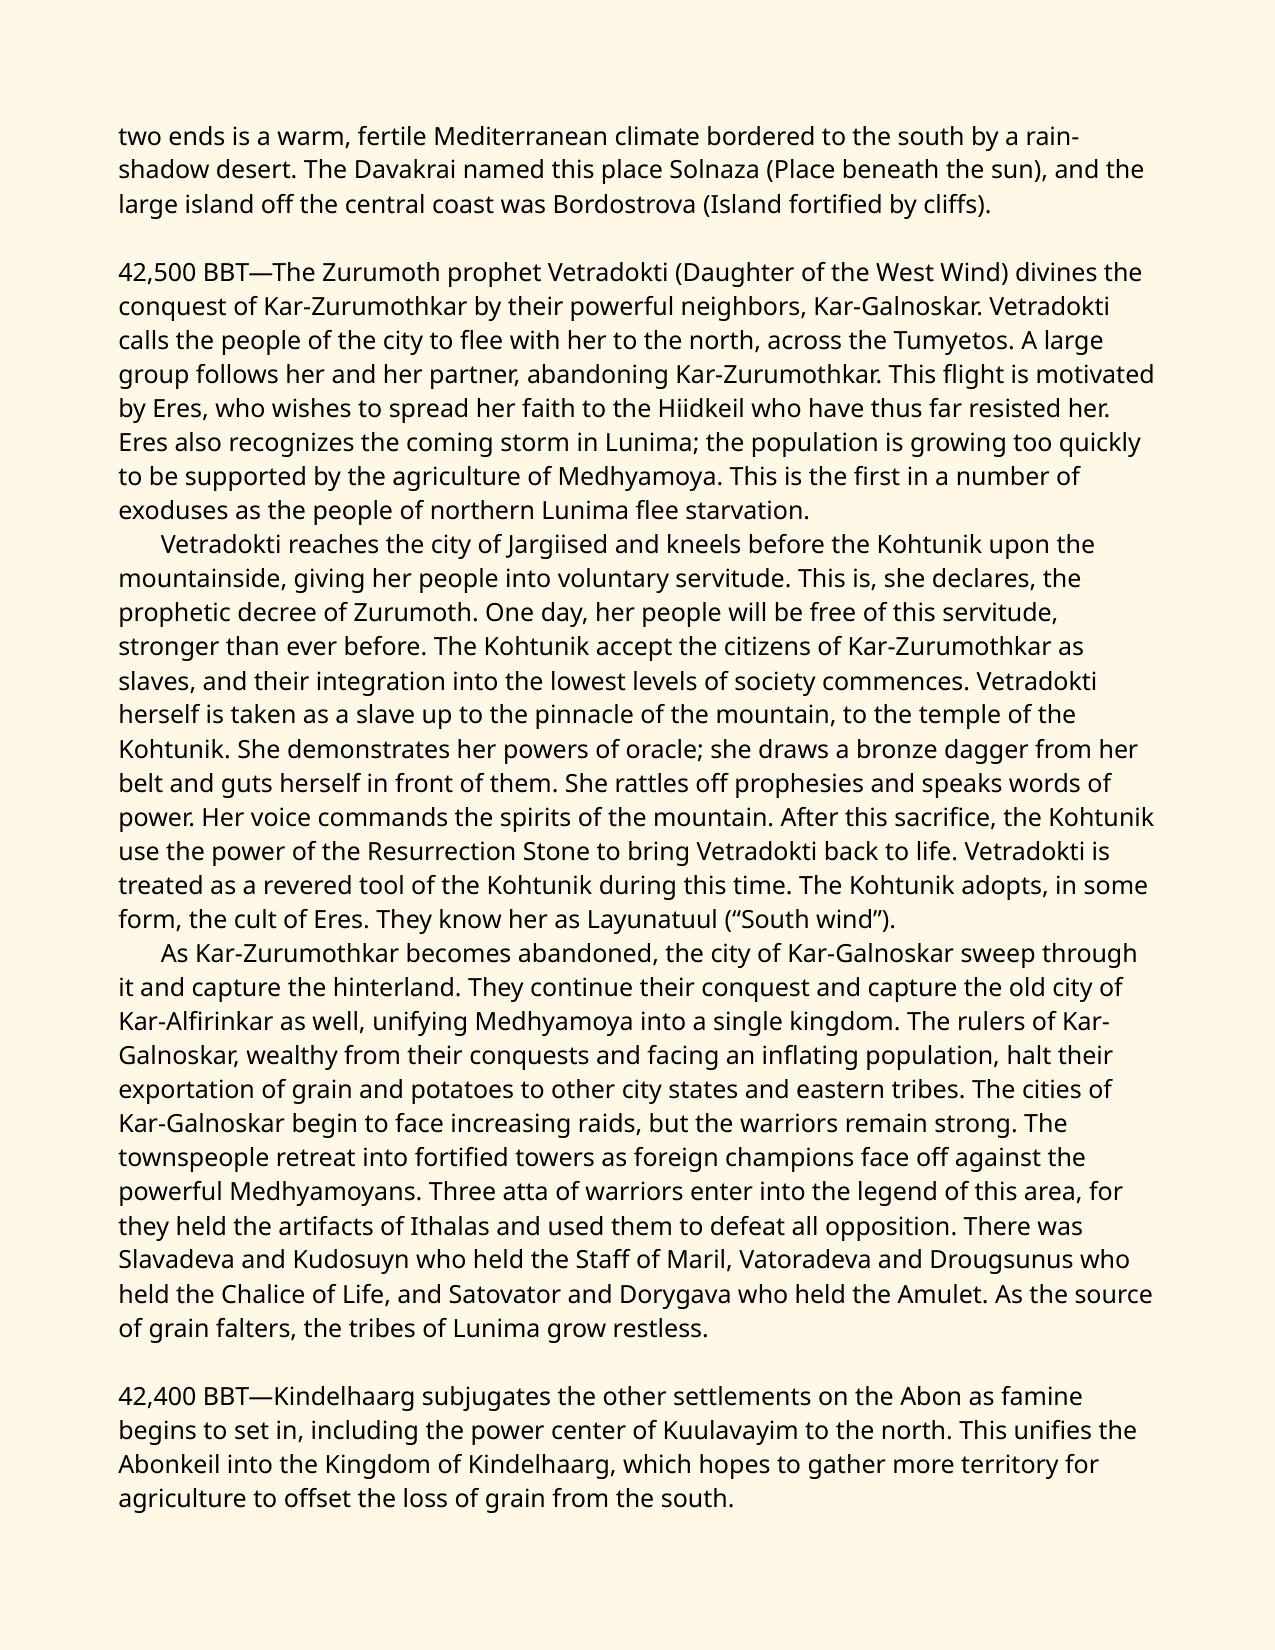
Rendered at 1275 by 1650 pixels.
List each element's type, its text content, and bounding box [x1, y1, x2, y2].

text 42,500 BBT—The Zurumoth prophet Vetradokti (Daughter of the West Wind) divines the conquest of Kar-Zurumothkar by their powerful neighbors, Kar-Galnoskar. Vetradokti calls the people of the city to flee with her to the north, across the Tumyetos. A large group follows her and her partner, abandoning Kar-Zurumothkar. This flight is motivated by Eres, who wishes to spread her faith to the Hiidkeil who have thus far resisted her. Eres also recognizes the coming storm in Lunima; the population is growing too quickly to be supported by the agriculture of Medhyamoya. This is the first in a number of exoduses as the people of northern Lunima flee starvation. [118, 254, 1157, 527]
text As Kar-Zurumothkar becomes abandoned, the city of Kar-Galnoskar sweep through it and capture the hinterland. They continue their conquest and capture the old city of Kar-Alfirinkar as well, unifying Medhyamoya into a single kingdom. The rulers of Kar-Galnoskar, wealthy from their conquests and facing an inflating population, halt their exportation of grain and potatoes to other city states and eastern tribes. The cities of Kar-Galnoskar begin to face increasing raids, but the warriors remain strong. The townspeople retreat into fortified towers as foreign champions face off against the powerful Medhyamoyans. Three atta of warriors enter into the legend of this area, for they held the artifacts of Ithalas and used them to defeat all opposition. There was Slavadeva and Kudosuyn who held the Staff of Maril, Vatoradeva and Drougsunus who held the Chalice of Life, and Satovator and Dorygava who held the Amulet. As the source of grain falters, the tribes of Lunima grow restless. [118, 936, 1157, 1344]
text Vetradokti reaches the city of Jargiised and kneels before the Kohtunik upon the mountainside, giving her people into voluntary servitude. This is, she declares, the prophetic decree of Zurumoth. One day, her people will be free of this servitude, stronger than ever before. The Kohtunik accept the citizens of Kar-Zurumothkar as slaves, and their integration into the lowest levels of society commences. Vetradokti herself is taken as a slave up to the pinnacle of the mountain, to the temple of the Kohtunik. She demonstrates her powers of oracle; she draws a bronze dagger from her belt and guts herself in front of them. She rattles off prophesies and speaks words of power. Her voice commands the spirits of the mountain. After this sacrifice, the Kohtunik use the power of the Resurrection Stone to bring Vetradokti back to life. Vetradokti is treated as a revered tool of the Kohtunik during this time. The Kohtunik adopts, in some form, the cult of Eres. They know her as Layunatuul (“South wind”). [118, 527, 1157, 936]
text 42,400 BBT—Kindelhaarg subjugates the other settlements on the Abon as famine begins to set in, including the power center of Kuulavayim to the north. This unifies the Abonkeil into the Kingdom of Kindelhaarg, which hopes to gather more territory for agriculture to offset the loss of grain from the south. [118, 1378, 1157, 1515]
text two ends is a warm, fertile Mediterranean climate bordered to the south by a rain-shadow desert. The Davakrai named this place Solnaza (Place beneath the sun), and the large island off the central coast was Bordostrova (Island fortified by cliffs). [118, 118, 1157, 220]
